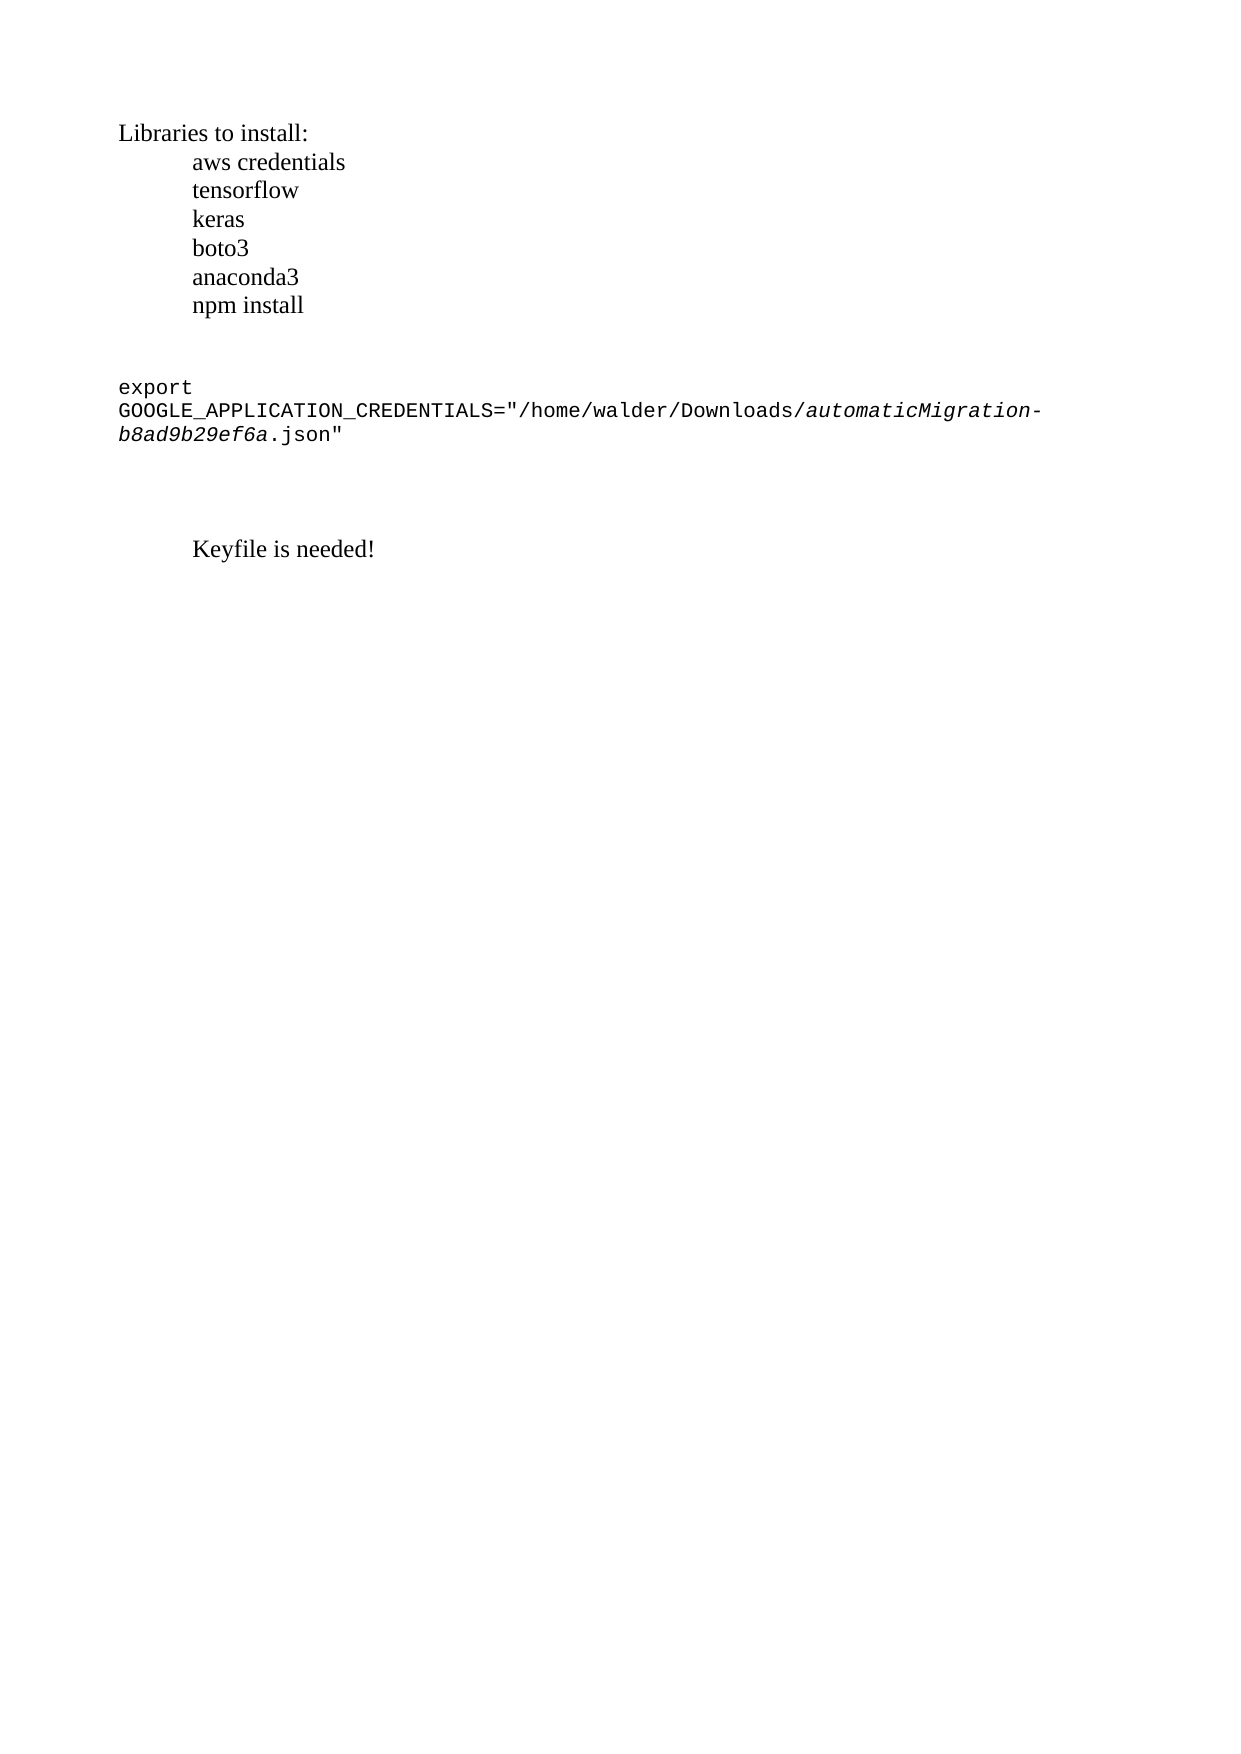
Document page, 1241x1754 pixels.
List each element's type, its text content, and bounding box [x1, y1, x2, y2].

text aws credentials [118, 147, 1122, 176]
text Libraries to install: [118, 118, 1122, 147]
text anaconda3 [118, 262, 1122, 291]
text boto3 [118, 233, 1122, 262]
text Keyfile is needed! [118, 534, 1122, 563]
text tensorflow [118, 176, 1122, 204]
text npm install [118, 291, 1122, 319]
text export GOOGLE_APPLICATION_CREDENTIALS="/home/walder/Downloads/automaticMigration-b8ad9b29ef6a.json" [118, 377, 1122, 448]
text keras [118, 204, 1122, 233]
